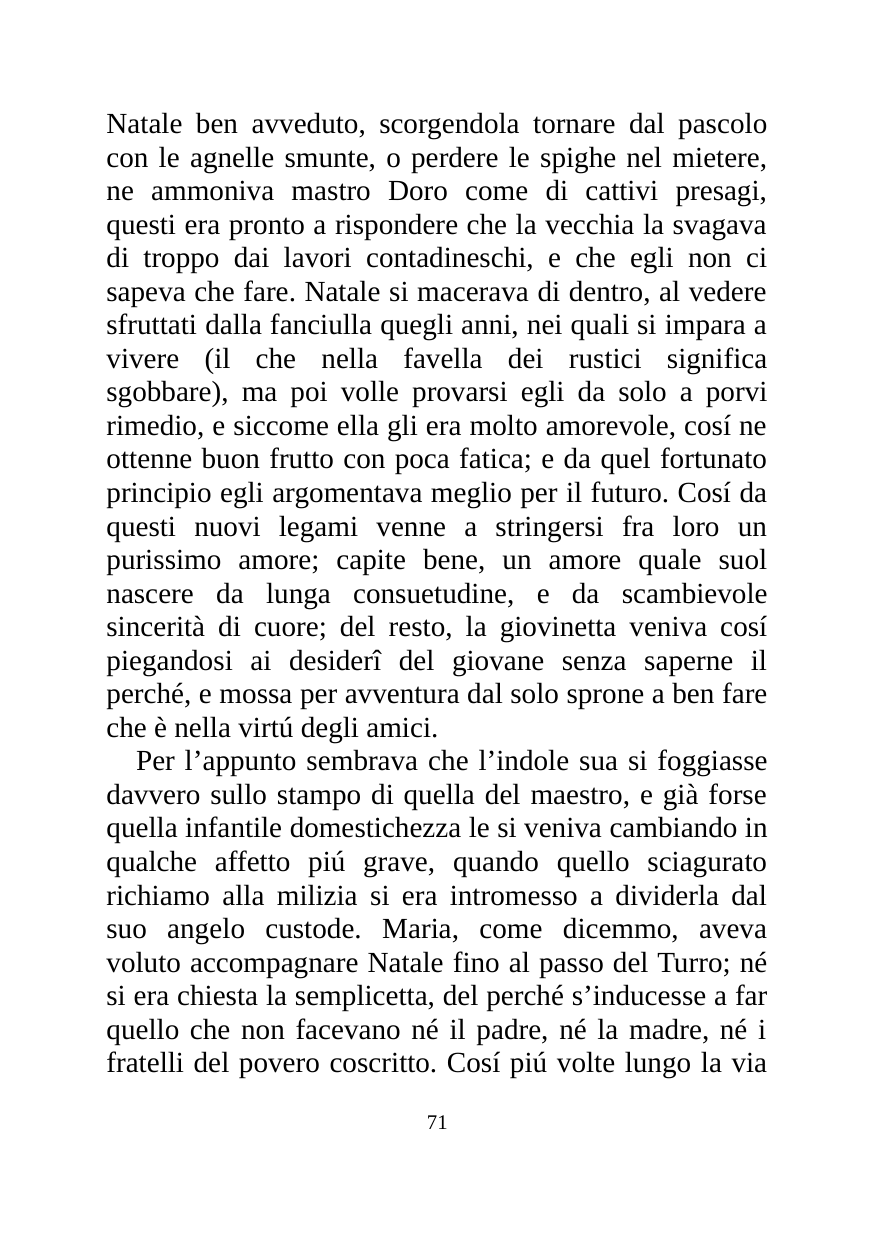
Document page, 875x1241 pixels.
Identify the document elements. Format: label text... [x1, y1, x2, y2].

text Natale ben avveduto, scorgendola tornare dal pascolo con le agnelle smunte, o perdere le spighe nel mietere, ne ammoniva mastro Doro come di cattivi presagi, questi era pronto a rispondere che la vecchia la svagava di troppo dai lavori contadineschi, e che egli non ci sapeva che fare. Natale si macerava di dentro, al vedere sfruttati dalla fanciulla quegli anni, nei quali si impara a vivere (il che nella favella dei rustici significa sgobbare), ma poi volle provarsi egli da solo a porvi rimedio, e siccome ella gli era molto amorevole, cosí ne ottenne buon frutto con poca fatica; e da quel fortunato principio egli argomentava meglio per il futuro. Cosí da questi nuovi legami venne a stringersi fra loro un purissimo amore; capite bene, un amore quale suol nascere da lunga consuetudine, e da scambievole sincerità di cuore; del resto, la giovinetta veniva cosí piegandosi ai desiderî del giovane senza saperne il perché, e mossa per avventura dal solo sprone a ben fare che è nella virtú degli amici. [106, 106, 768, 743]
text Per l’appunto sembrava che l’indole sua si foggiasse davvero sullo stampo di quella del maestro, e già forse quella infantile domestichezza le si veniva cambiando in qualche affetto piú grave, quando quello sciagurato richiamo alla milizia si era intromesso a dividerla dal suo angelo custode. Maria, come dicemmo, aveva voluto accompagnare Natale fino al passo del Turro; né si era chiesta la semplicetta, del perché s’inducesse a far quello che non facevano né il padre, né la madre, né i fratelli del povero coscritto. Cosí piú volte lungo la via [106, 743, 768, 1079]
